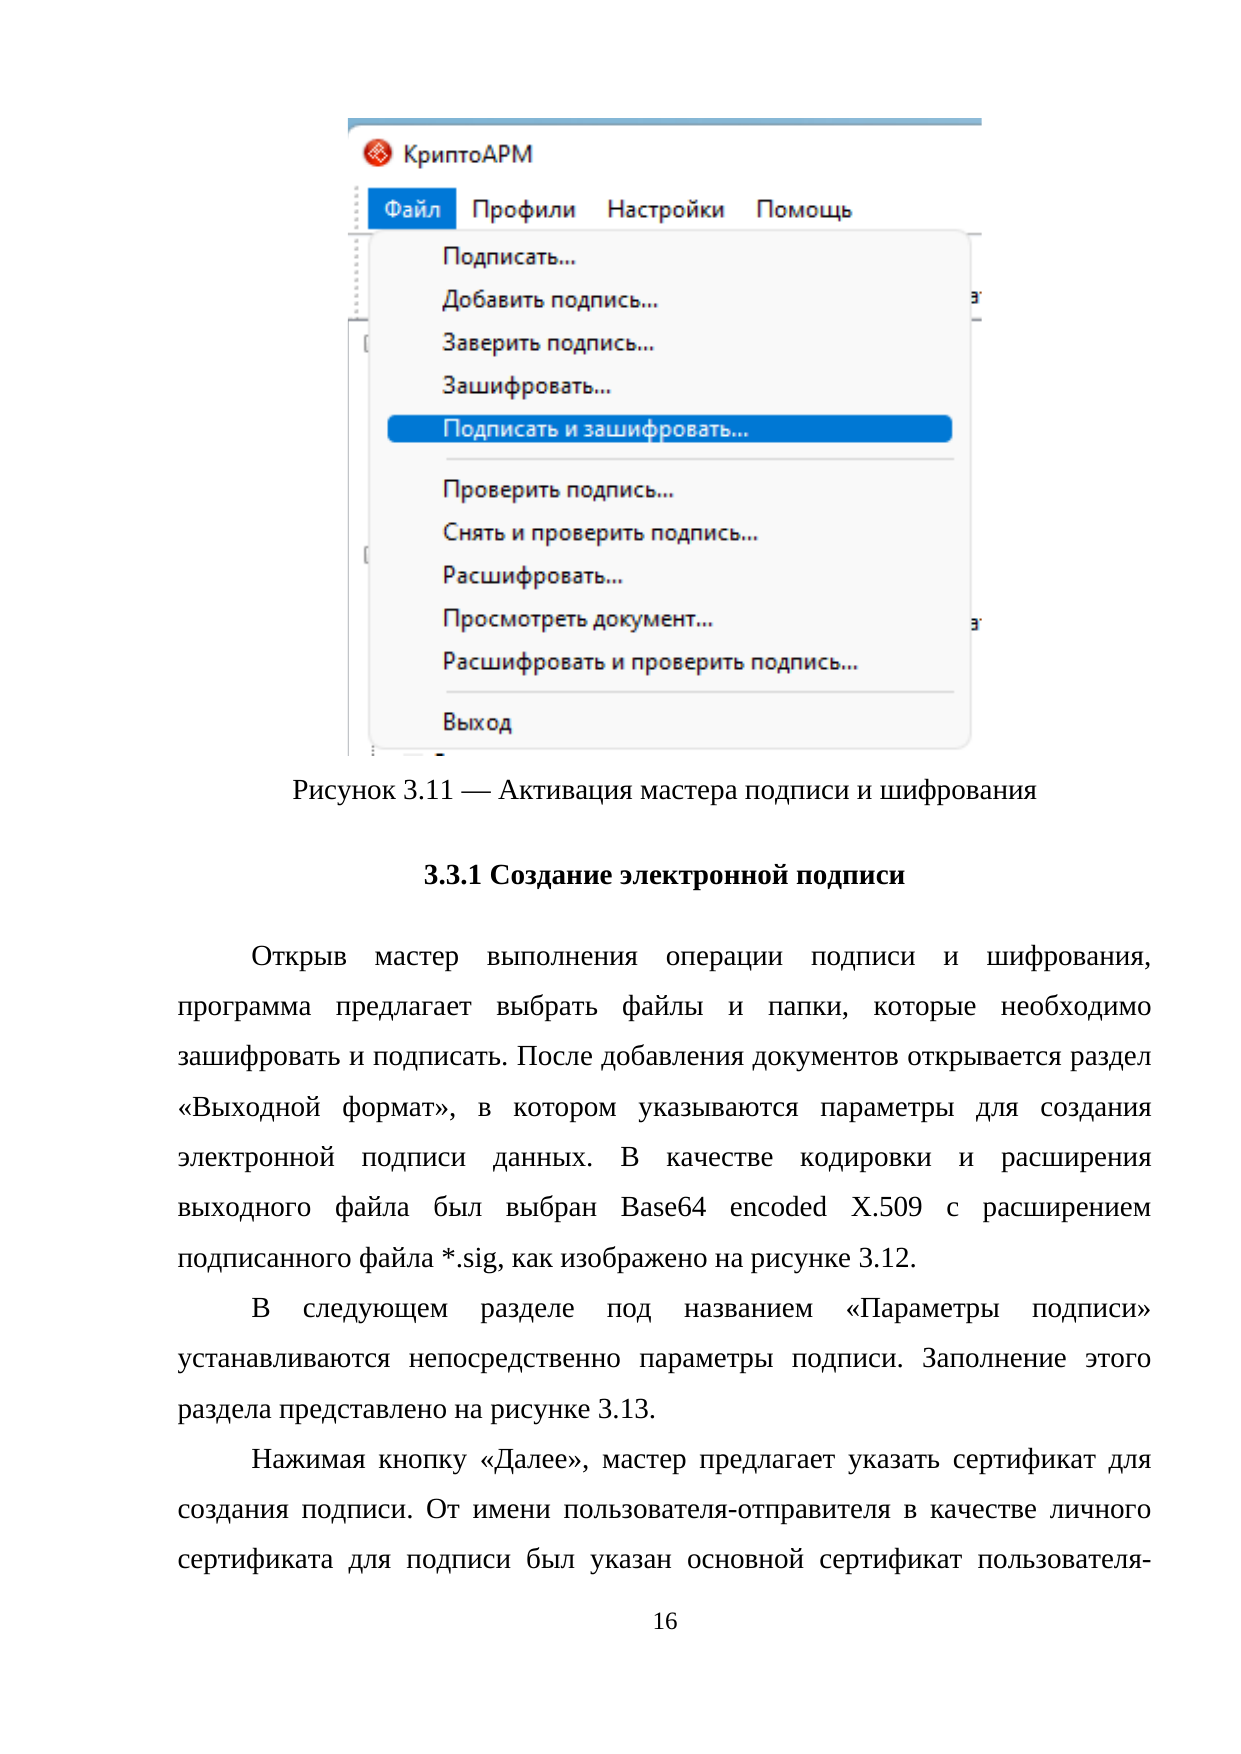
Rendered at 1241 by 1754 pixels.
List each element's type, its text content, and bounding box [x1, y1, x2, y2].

subtitle 3.3.1 Создание электронной подписи [177, 857, 1152, 891]
text Нажимая кнопку «Далее», мастер предлагает указать сертификат для создания подписи. От имени пользователя-отправителя в качестве личного сертификата для подписи был указан основной сертификат пользователя- [177, 1441, 1152, 1575]
title Рисунок 3.11 — Активация мастера подписи и шифрования [177, 756, 1152, 806]
text В следующем разделе под названием «Параметры подписи» устанавливаются непосредственно параметры подписи. Заполнение этого раздела представлено на рисунке 3.13. [177, 1290, 1152, 1424]
picture [347, 118, 982, 756]
text Открыв мастер выполнения операции подписи и шифрования, программа предлагает выбрать файлы и папки, которые необходимо зашифровать и подписать. После добавления документов открывается раздел «Выходной формат», в котором указываются параметры для создания электронной подписи данных. В качестве кодировки и расширения выходного файла был выбран Base64 encoded X.509 с расширением подписанного файла *.sig, как изображено на рисунке 3.12. [177, 938, 1152, 1273]
